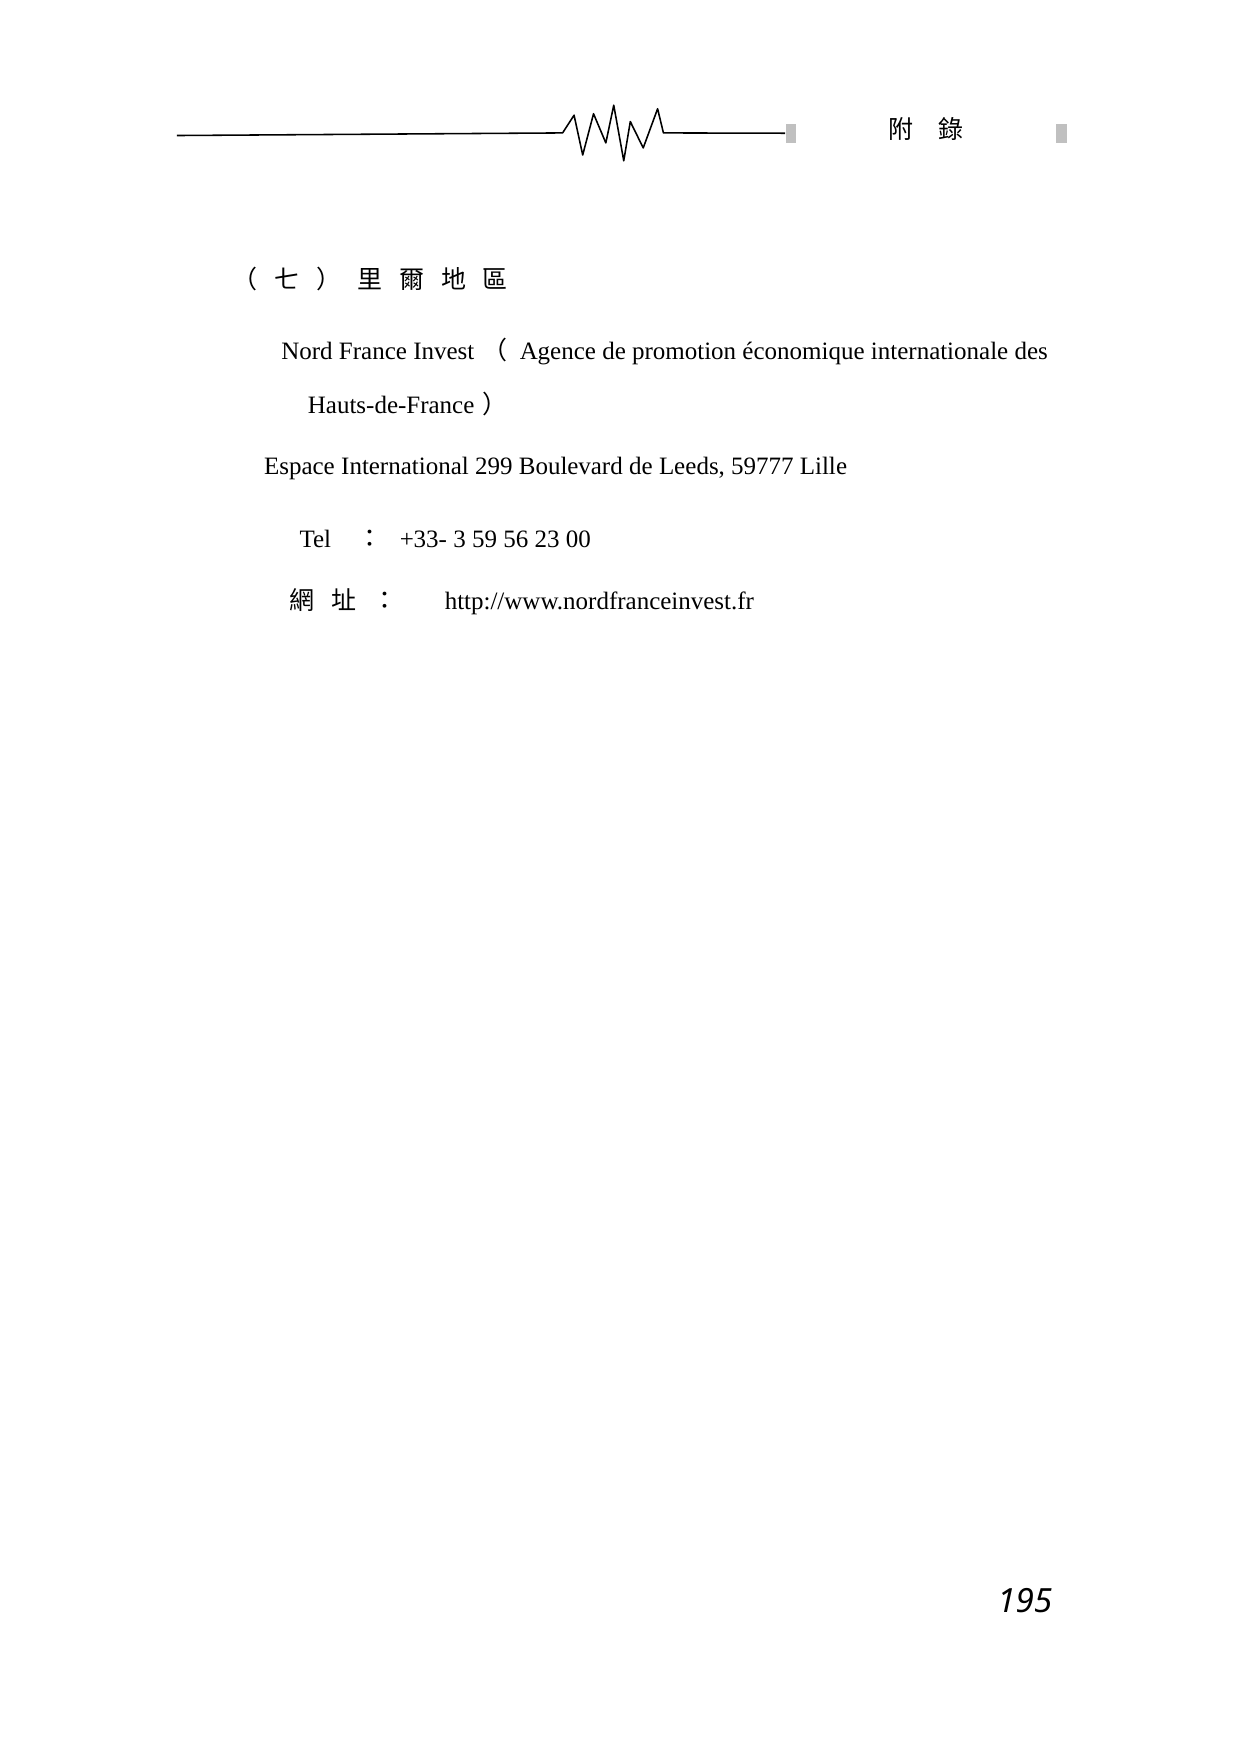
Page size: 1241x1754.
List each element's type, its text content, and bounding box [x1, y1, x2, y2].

text （七）里爾地區 [207, 236, 1058, 299]
text 網址：http://www.nordfranceinvest.fr [207, 549, 1058, 611]
text Tel：+33- 3 59 56 23 00 [207, 486, 1058, 549]
text Nord France Invest（Agence de promotion économique internationale des Hauts-de-France） [207, 299, 1058, 424]
text Espace International 299 Boulevard de Leeds, 59777 Lille [210, 424, 1058, 486]
